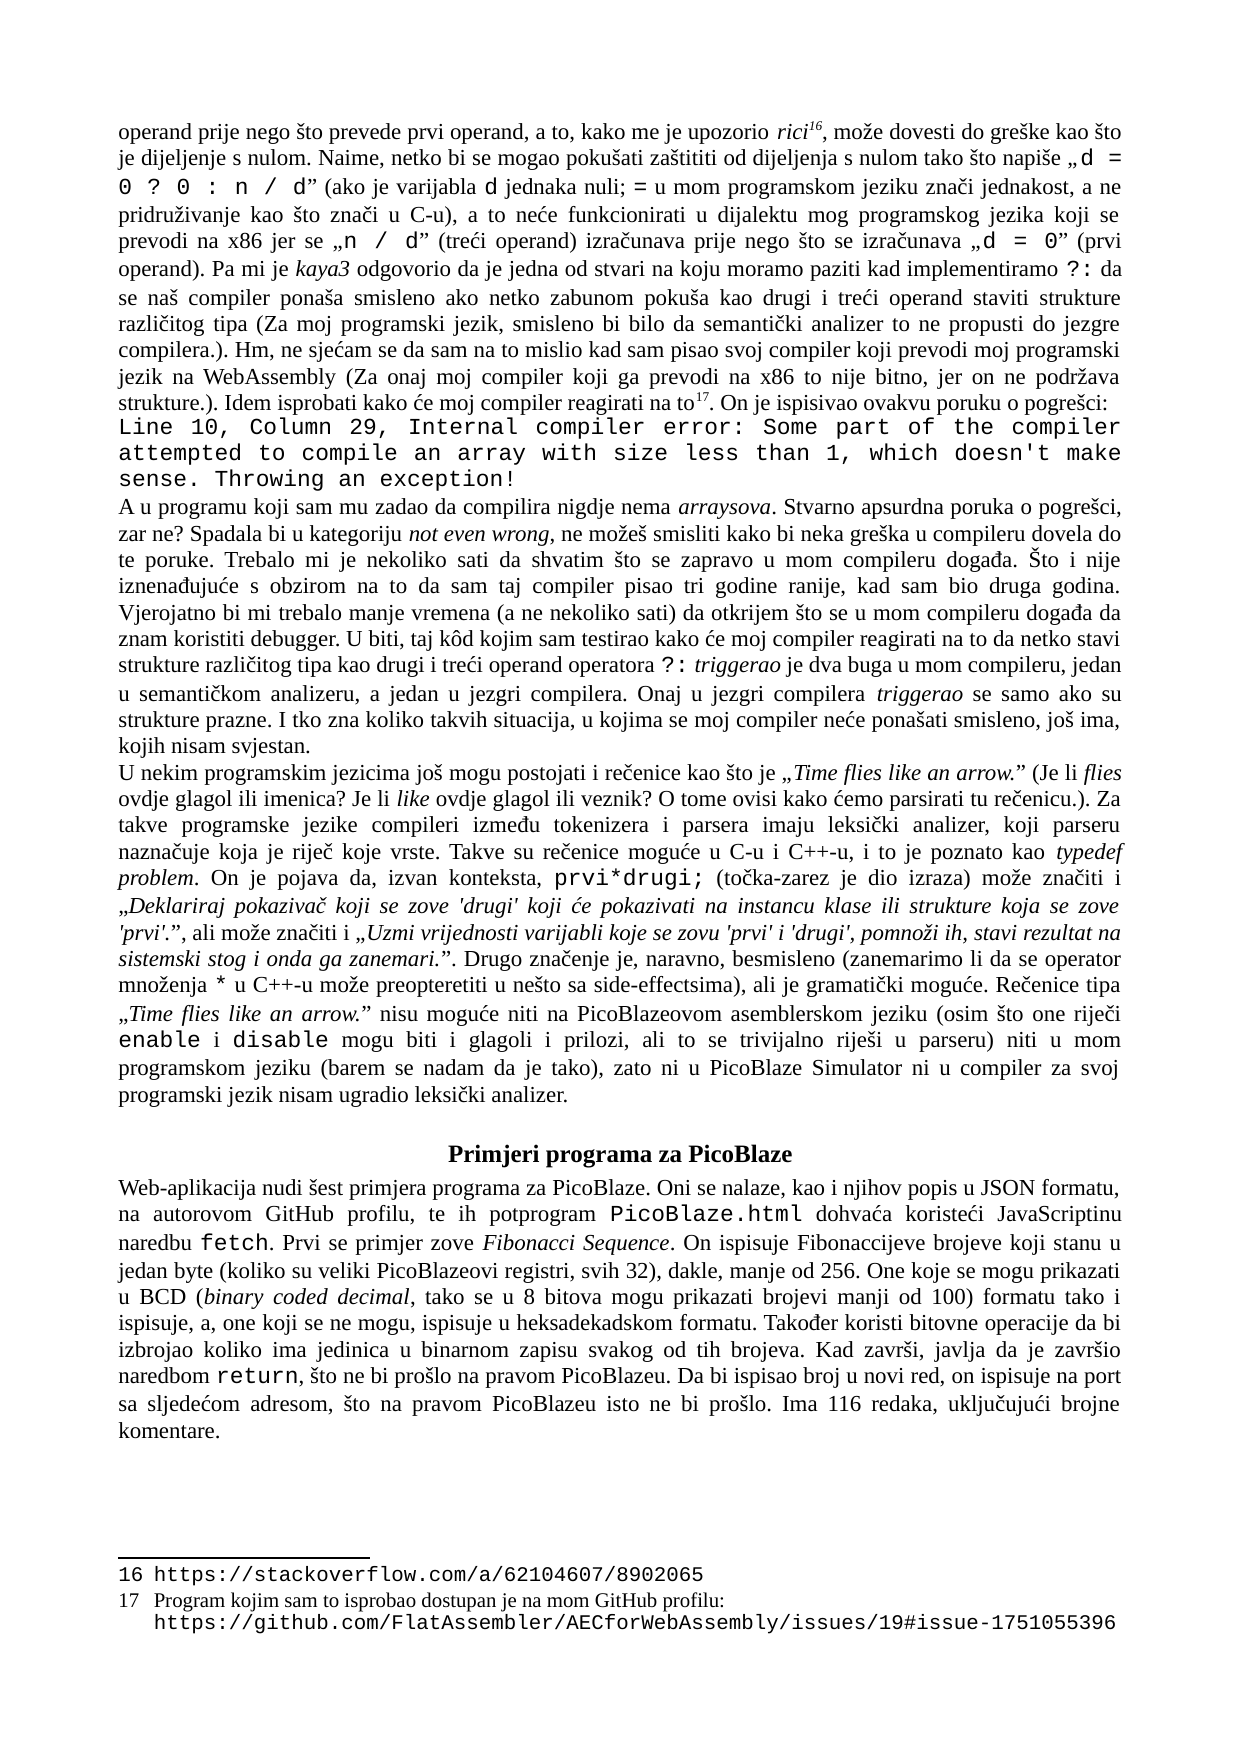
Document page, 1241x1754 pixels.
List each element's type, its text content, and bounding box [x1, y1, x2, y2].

text U nekim programskim jezicima još mogu postojati i rečenice kao što je „Time flies like an arrow.” (Je li flies ovdje glagol ili imenica? Je li like ovdje glagol ili veznik? O tome ovisi kako ćemo parsirati tu rečenicu.). Za takve programske jezike compileri između tokenizera i parsera imaju leksički analizer, koji parseru naznačuje koja je riječ koje vrste. Takve su rečenice moguće u C-u i C++-u, i to je poznato kao typedef problem. On je pojava da, izvan konteksta, prvi*drugi; (točka-zarez je dio izraza) može značiti i „Deklariraj pokazivač koji se zove 'drugi' koji će pokazivati na instancu klase ili strukture koja se zove 'prvi'.”, ali može značiti i „Uzmi vrijednosti varijabli koje se zovu 'prvi' i 'drugi', pomnoži ih, stavi rezultat na sistemski stog i onda ga zanemari.”. Drugo značenje je, naravno, besmisleno (zanemarimo li da se operator množenja * u C++-u može preopteretiti u nešto sa side-effectsima), ali je gramatički moguće. Rečenice tipa „Time flies like an arrow.” nisu moguće niti na PicoBlazeovom asemblerskom jeziku (osim što one riječi enable i disable mogu biti i glagoli i prilozi, ali to se trivijalno riješi u parseru) niti u mom programskom jeziku (barem se nadam da je tako), zato ni u PicoBlaze Simulator ni u compiler za svoj programski jezik nisam ugradio leksički analizer. [118, 759, 1122, 1107]
text operand prije nego što prevede prvi operand, a to, kako me je upozorio rici, može dovesti do greške kao što je dijeljenje s nulom. Naime, netko bi se mogao pokušati zaštititi od dijeljenja s nulom tako što napiše „d = 0 ? 0 : n / d” (ako je varijabla d jednaka nuli; = u mom programskom jeziku znači jednakost, a ne pridruživanje kao što znači u C-u), a to neće funkcionirati u dijalektu mog programskog jezika koji se prevodi na x86 jer se „n / d” (treći operand) izračunava prije nego što se izračunava „d = 0” (prvi operand). Pa mi je kaya3 odgovorio da je jedna od stvari na koju moramo paziti kad implementiramo ?: da se naš compiler ponaša smisleno ako netko zabunom pokuša kao drugi i treći operand staviti strukture različitog tipa (Za moj programski jezik, smisleno bi bilo da semantički analizer to ne propusti do jezgre compilera.). Hm, ne sjećam se da sam na to mislio kad sam pisao svoj compiler koji prevodi moj programski jezik na WebAssembly (Za onaj moj compiler koji ga prevodi na x86 to nije bitno, jer on ne podržava strukture.). Idem isprobati kako će moj compiler reagirati na to. On je ispisivao ovakvu poruku o pogrešci: [118, 118, 1122, 416]
text A u programu koji sam mu zadao da compilira nigdje nema arraysova. Stvarno apsurdna poruka o pogrešci, zar ne? Spadala bi u kategoriju not even wrong, ne možeš smisliti kako bi neka greška u compileru dovela do te poruke. Trebalo mi je nekoliko sati da shvatim što se zapravo u mom compileru događa. Što i nije iznenađujuće s obzirom na to da sam taj compiler pisao tri godine ranije, kad sam bio druga godina. Vjerojatno bi mi trebalo manje vremena (a ne nekoliko sati) da otkrijem što se u mom compileru događa da znam koristiti debugger. U biti, taj kôd kojim sam testirao kako će moj compiler reagirati na to da netko stavi strukture različitog tipa kao drugi i treći operand operatora ?: triggerao je dva buga u mom compileru, jedan u semantičkom analizeru, a jedan u jezgri compilera. Onaj u jezgri compilera triggerao se samo ako su strukture prazne. I tko zna koliko takvih situacija, u kojima se moj compiler neće ponašati smisleno, još ima, kojih nisam svjestan. [118, 493, 1122, 759]
text Program kojim sam to isprobao dostupan je na mom GitHub profilu: https://github.com/FlatAssembler/AECforWebAssembly/issues/19#issue-1751055396 [118, 1588, 1122, 1636]
text Primjeri programa za PicoBlaze [118, 1139, 1122, 1168]
text https://stackoverflow.com/a/62104607/8902065 [118, 1564, 1122, 1588]
text Web-aplikacija nudi šest primjera programa za PicoBlaze. Oni se nalaze, kao i njihov popis u JSON formatu, na autorovom GitHub profilu, te ih potprogram PicoBlaze.html dohvaća koristeći JavaScriptinu naredbu fetch. Prvi se primjer zove Fibonacci Sequence. On ispisuje Fibonaccijeve brojeve koji stanu u jedan byte (koliko su veliki PicoBlazeovi registri, svih 32), dakle, manje od 256. One koje se mogu prikazati u BCD (binary coded decimal, tako se u 8 bitova mogu prikazati brojevi manji od 100) formatu tako i ispisuje, a, one koji se ne mogu, ispisuje u heksadekadskom formatu. Također koristi bitovne operacije da bi izbrojao koliko ima jedinica u binarnom zapisu svakog od tih brojeva. Kad završi, javlja da je završio naredbom return, što ne bi prošlo na pravom PicoBlazeu. Da bi ispisao broj u novi red, on ispisuje na port sa sljedećom adresom, što na pravom PicoBlazeu isto ne bi prošlo. Ima 116 redaka, uključujući brojne komentare. [118, 1174, 1122, 1443]
text Line 10, Column 29, Internal compiler error: Some part of the compiler attempted to compile an array with size less than 1, which doesn't make sense. Throwing an exception! [118, 416, 1122, 493]
